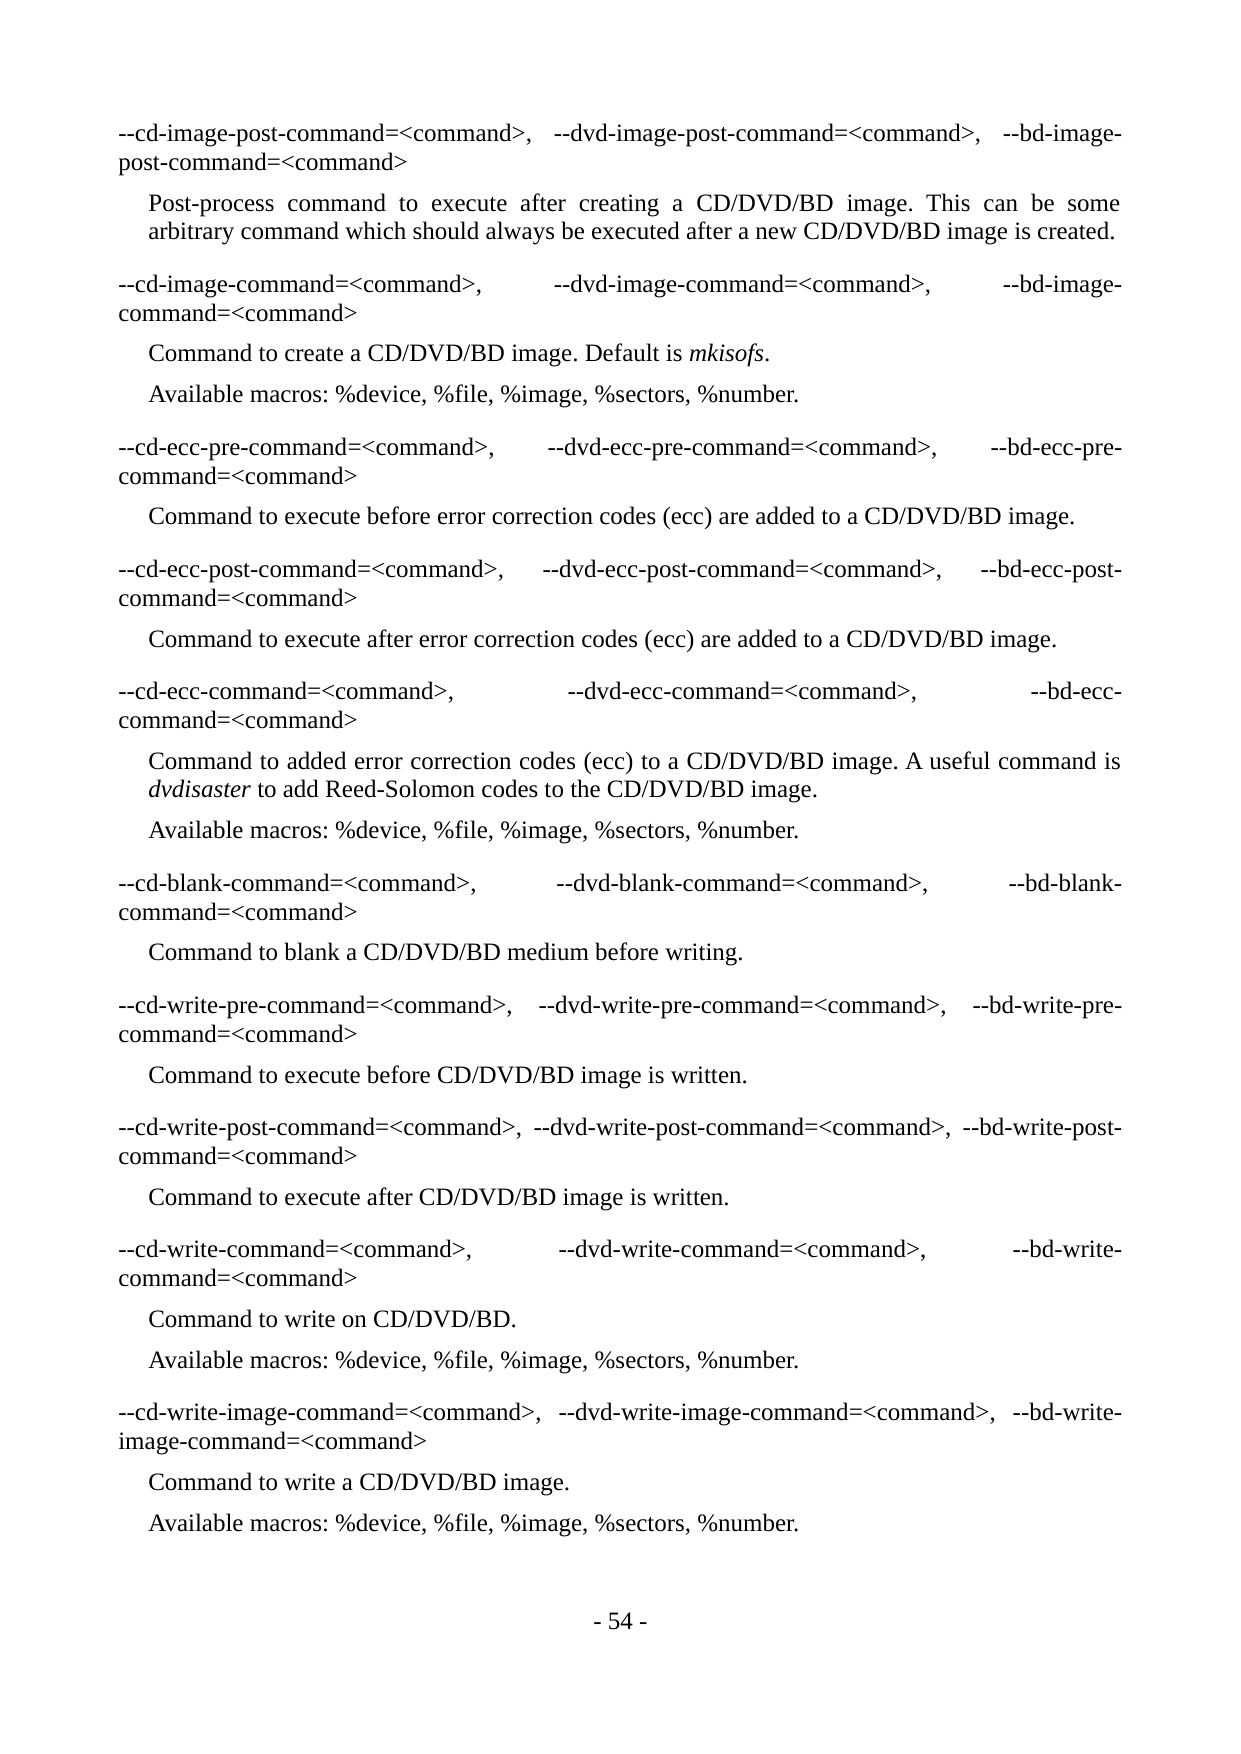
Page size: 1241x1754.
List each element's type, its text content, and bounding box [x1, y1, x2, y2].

text Available macros: %device, %file, %image, %sectors, %number. [148, 1345, 1122, 1373]
title --cd‑blank-command=<command>, --dvd-blank-command=<command>, --bd-blank-command=<command> [118, 868, 1122, 926]
text Command to added error correction codes (ecc) to a CD/DVD/BD image. A useful command is dvdisaster to add Reed-Solomon codes to the CD/DVD/BD image. [148, 746, 1122, 803]
text Command to create a CD/DVD/BD image. Default is mkisofs. [148, 338, 1122, 367]
text Available macros: %device, %file, %image, %sectors, %number. [148, 815, 1122, 844]
text Command to execute after CD/DVD/BD image is written. [148, 1182, 1122, 1211]
title --cd-write-command=<command>, --dvd-write-command=<command>, --bd-write-command=<command> [118, 1234, 1122, 1292]
text Available macros: %device, %file, %image, %sectors, %number. [148, 379, 1122, 408]
text Command to write on CD/DVD/BD. [148, 1304, 1122, 1333]
title --cd-ecc-pre-command=<command>, --dvd-ecc-pre-command=<command>, --bd-ecc-pre-command=<command> [118, 432, 1122, 489]
title --cd-write-post-command=<command>, --dvd-write-post-command=<command>, --bd-write-post-command=<command> [118, 1112, 1122, 1170]
text Command to write a CD/DVD/BD image. [148, 1467, 1122, 1496]
title --cd-image-post-command=<command>, --dvd-image-post-command=<command>, --bd-image-post-command=<command> [118, 118, 1122, 176]
text Available macros: %device, %file, %image, %sectors, %number. [148, 1508, 1122, 1536]
text Command to execute before error correction codes (ecc) are added to a CD/DVD/BD image. [148, 501, 1122, 530]
title --cd-ecc-command=<command>, --dvd-ecc-command=<command>, --bd-ecc-command=<command> [118, 676, 1122, 734]
title --cd-ecc-post-command=<command>, --dvd-ecc-post-command=<command>, --bd-ecc-post-command=<command> [118, 554, 1122, 612]
text Command to blank a CD/DVD/BD medium before writing. [148, 937, 1122, 966]
text Command to execute before CD/DVD/BD image is written. [148, 1060, 1122, 1088]
text Post-process command to execute after creating a CD/DVD/BD image. This can be some arbitrary command which should always be executed after a new CD/DVD/BD image is created. [148, 188, 1122, 245]
title --cd-image-command=<command>, --dvd-image-command=<command>, --bd-image-command=<command> [118, 269, 1122, 327]
title --cd-write-pre-command=<command>, --dvd-write-pre-command=<command>, --bd-write-pre-command=<command> [118, 990, 1122, 1048]
text Command to execute after error correction codes (ecc) are added to a CD/DVD/BD image. [148, 624, 1122, 652]
title --cd-write-image-command=<command>, --dvd-write-image-command=<command>, --bd-write-image-command=<command> [118, 1397, 1122, 1455]
